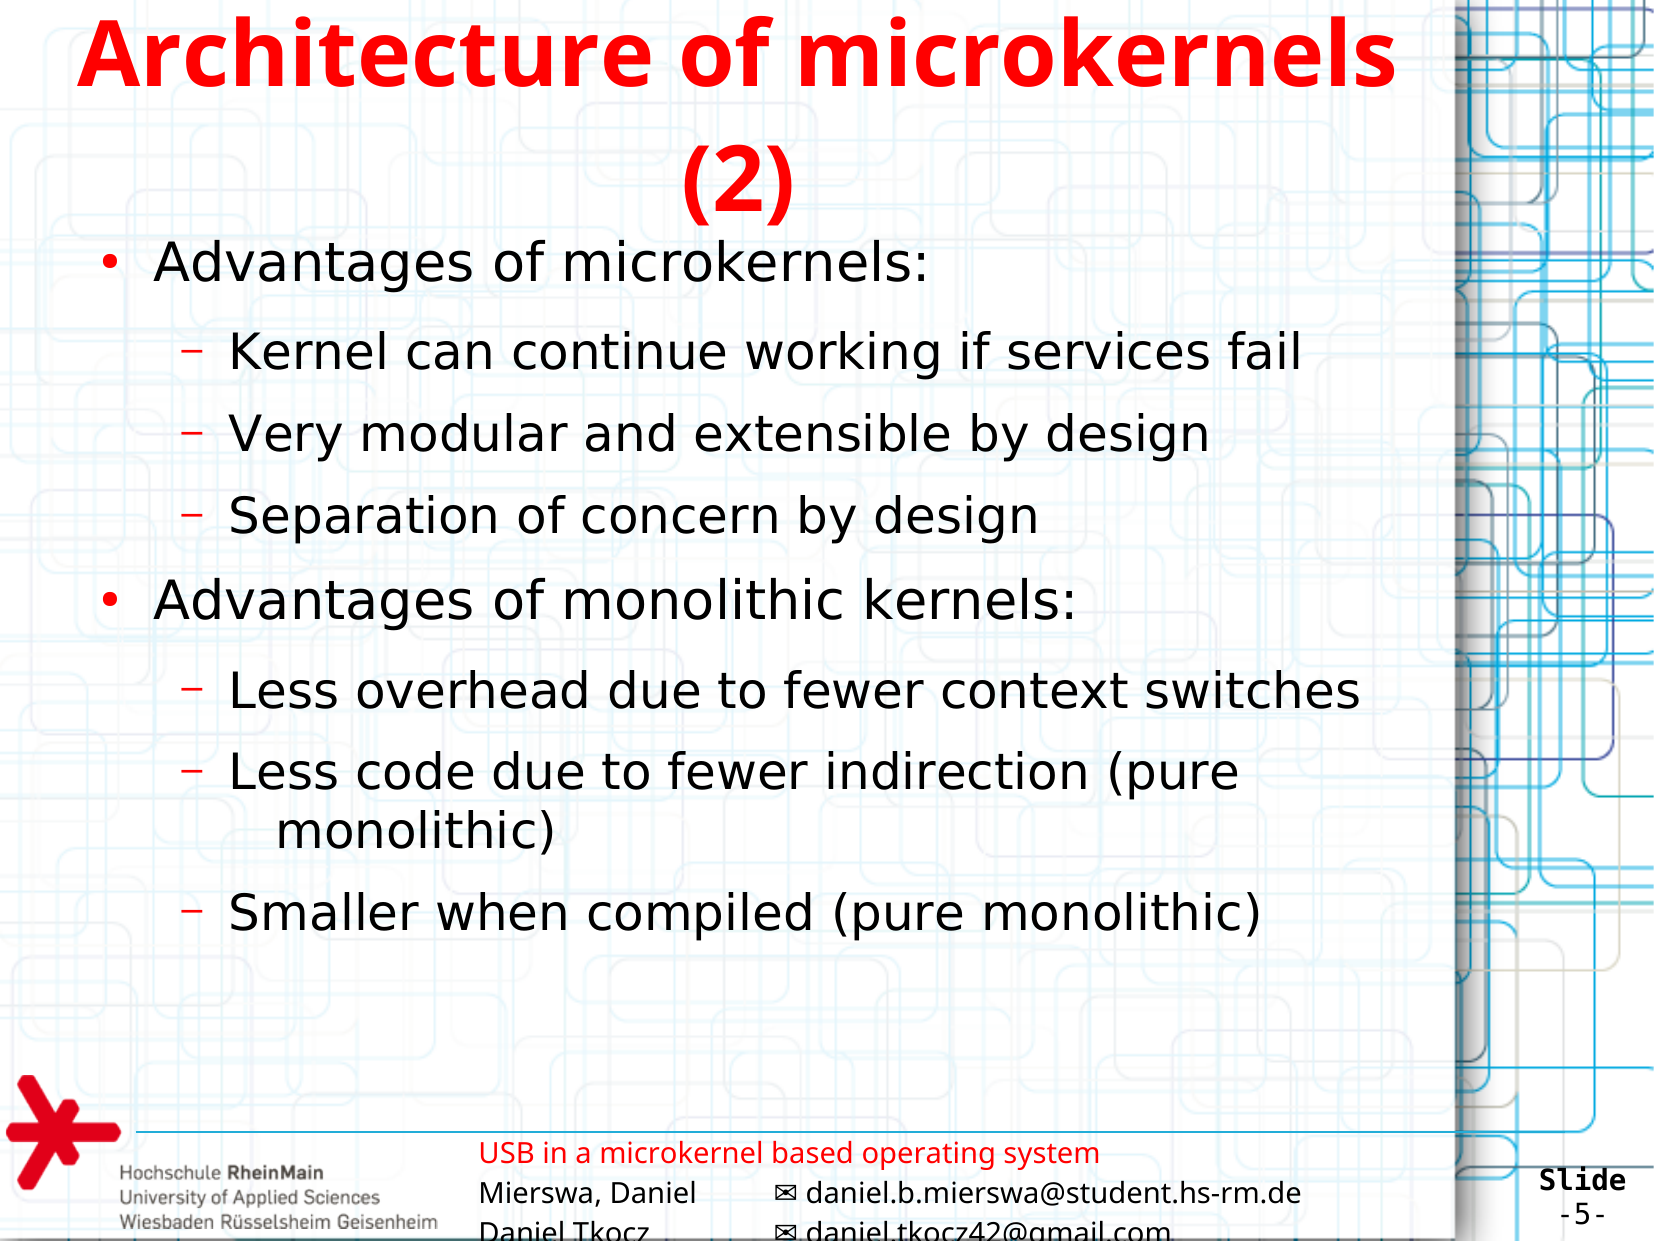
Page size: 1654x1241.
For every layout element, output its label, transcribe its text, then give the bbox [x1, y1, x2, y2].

picture [545, 1229, 553, 1234]
picture [1130, 1229, 1139, 1241]
picture [776, 1228, 782, 1237]
picture [521, 1229, 529, 1241]
picture [971, 1225, 979, 1236]
picture [1061, 1229, 1068, 1241]
picture [778, 1234, 792, 1238]
picture [777, 1226, 793, 1231]
picture [1051, 1229, 1058, 1241]
picture [483, 1224, 495, 1241]
title Architecture of microkernels (2) [59, 58, 1418, 169]
picture [788, 1228, 794, 1237]
picture [844, 1229, 852, 1241]
picture [1006, 1224, 1024, 1241]
picture [809, 1229, 818, 1241]
picture [1077, 1235, 1084, 1241]
picture [827, 1235, 834, 1241]
picture [1149, 1229, 1156, 1241]
picture [1032, 1229, 1041, 1241]
picture [608, 1229, 617, 1241]
picture [0, 0, 1654, 1241]
picture [1012, 1230, 1018, 1238]
picture [927, 1229, 936, 1241]
list Advantages of microkernels: Kernel can continue working if services fail Very modular and extensible by design Separation of concern by design Advantages of monolithic kernels: Less overhead due to fewer context switches Less code due to fewer indirection (pure monolithic) Smaller when compiled (pure monolithic) [82, 231, 1418, 951]
picture [503, 1235, 510, 1241]
picture [1159, 1229, 1166, 1241]
picture [869, 1229, 877, 1234]
